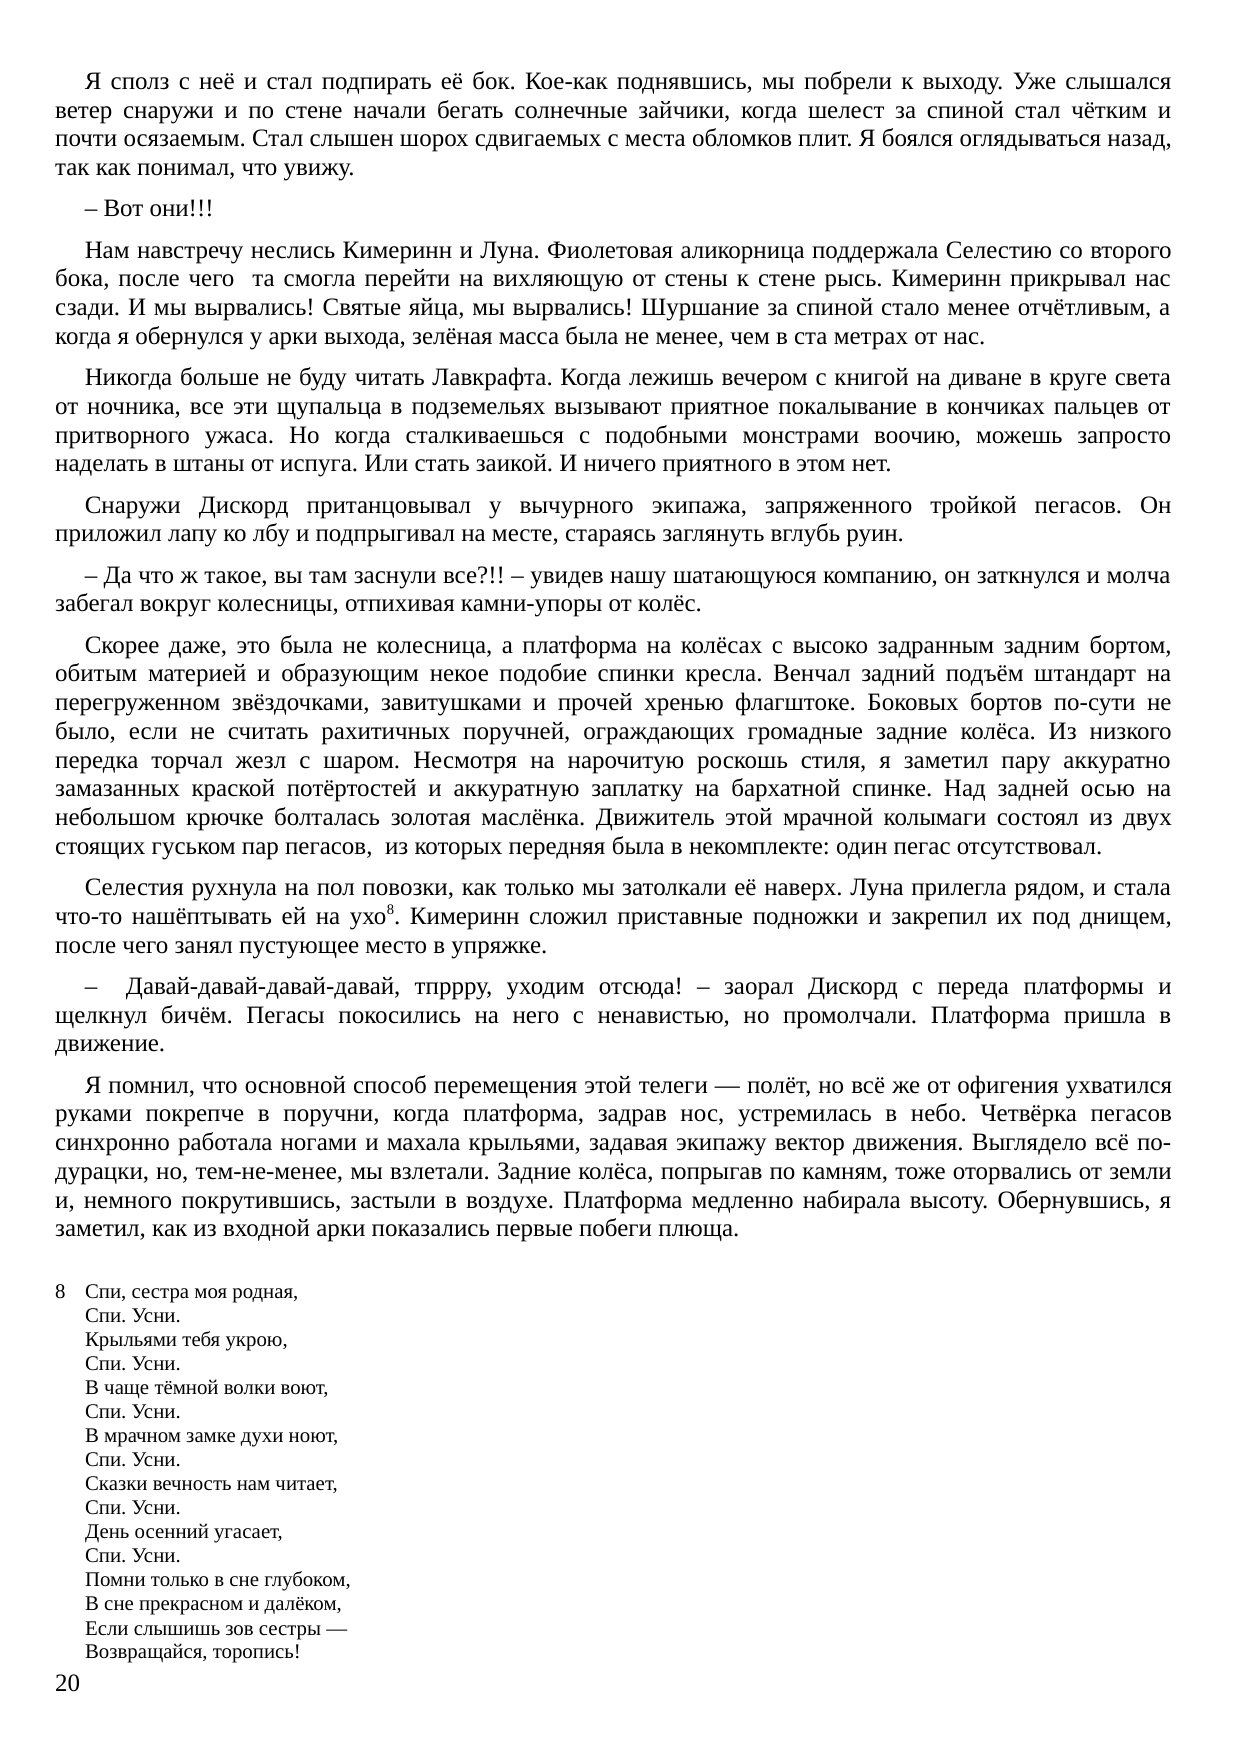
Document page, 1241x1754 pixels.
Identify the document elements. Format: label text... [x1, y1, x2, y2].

text Я сполз с неё и стал подпирать её бок. Кое-как поднявшись, мы побрели к выходу. Уже слышался ветер снаружи и по стене начали бегать солнечные зайчики, когда шелест за спиной стал чётким и почти осязаемым. Стал слышен шорох сдвигаемых с места обломков плит. Я боялся оглядываться назад, так как понимал, что увижу. [55, 66, 1173, 181]
text Селестия рухнула на пол повозки, как только мы затолкали её наверх. Луна прилегла рядом, и стала что-то нашёптывать ей на ухо. Кимеринн сложил приставные подножки и закрепил их под днищем, после чего занял пустующее место в упряжке. [55, 872, 1173, 958]
text – Вот они!!! [55, 193, 1173, 222]
text Сказки вечность нам читает, Спи. Усни. День осенний угасает, Спи. Усни. Помни только в сне глубоком, [55, 1471, 1173, 1591]
text В чаще тёмной волки воют, Спи. Усни. [55, 1375, 1173, 1423]
text – Да что ж такое, вы там заснули все?!! – увидев нашу шатающуюся компанию, он заткнулся и молча забегал вокруг колесницы, отпихивая камни-упоры от колёс. [55, 560, 1173, 617]
text Снаружи Дискорд пританцовывал у вычурного экипажа, запряженного тройкой пегасов. Он приложил лапу ко лбу и подпрыгивал на месте, стараясь заглянуть вглубь руин. [55, 490, 1173, 547]
text В сне прекрасном и далёком, Если слышишь зов сестры — Возвращайся, торопись! [55, 1591, 1173, 1663]
text Нам навстречу неслись Кимеринн и Луна. Фиолетовая аликорница поддержала Селестию со второго бока, после чего та смогла перейти на вихляющую от стены к стене рысь. Кимеринн прикрывал нас сзади. И мы вырвались! Святые яйца, мы вырвались! Шуршание за спиной стало менее отчётливым, а когда я обернулся у арки выхода, зелёная масса была не менее, чем в ста метрах от нас. [55, 235, 1173, 350]
text Никогда больше не буду читать Лавкрафта. Когда лежишь вечером с книгой на диване в круге света от ночника, все эти щупальца в подземельях вызывают приятное покалывание в кончиках пальцев от притворного ужаса. Но когда сталкиваешься с подобными монстрами воочию, можешь запросто наделать в штаны от испуга. Или стать заикой. И ничего приятного в этом нет. [55, 362, 1173, 477]
text В мрачном замке духи ноют, Спи. Усни. [55, 1423, 1173, 1471]
text Скорее даже, это была не колесница, а платформа на колёсах с высоко задранным задним бортом, обитым материей и образующим некое подобие спинки кресла. Венчал задний подъём штандарт на перегруженном звёздочками, завитушками и прочей хренью флагштоке. Боковых бортов по-сути не было, если не считать рахитичных поручней, ограждающих громадные задние колёса. Из низкого передка торчал жезл с шаром. Несмотря на нарочитую роскошь стиля, я заметил пару аккуратно замазанных краской потёртостей и аккуратную заплатку на бархатной спинке. Над задней осью на небольшом крючке болталась золотая маслёнка. Движитель этой мрачной колымаги состоял из двух стоящих гуськом пар пегасов, из которых передняя была в некомплекте: один пегас отсутствовал. [55, 630, 1173, 860]
text Спи, сестра моя родная, Спи. Усни. Крыльями тебя укрою, Спи. Усни. [55, 1278, 1173, 1375]
text Я помнил, что основной способ перемещения этой телеги — полёт, но всё же от офигения ухватился руками покрепче в поручни, когда платформа, задрав нос, устремилась в небо. Четвёрка пегасов синхронно работала ногами и махала крыльями, задавая экипажу вектор движения. Выглядело всё по-дурацки, но, тем-не-менее, мы взлетали. Задние колёса, попрыгав по камням, тоже оторвались от земли и, немного покрутившись, застыли в воздухе. Платформа медленно набирала высоту. Обернувшись, я заметил, как из входной арки показались первые побеги плюща. [55, 1070, 1173, 1242]
text – Давай-давай-давай-давай, тпррру, уходим отсюда! – заорал Дискорд с переда платформы и щелкнул бичём. Пегасы покосились на него с ненавистью, но промолчали. Платформа пришла в движение. [55, 971, 1173, 1057]
